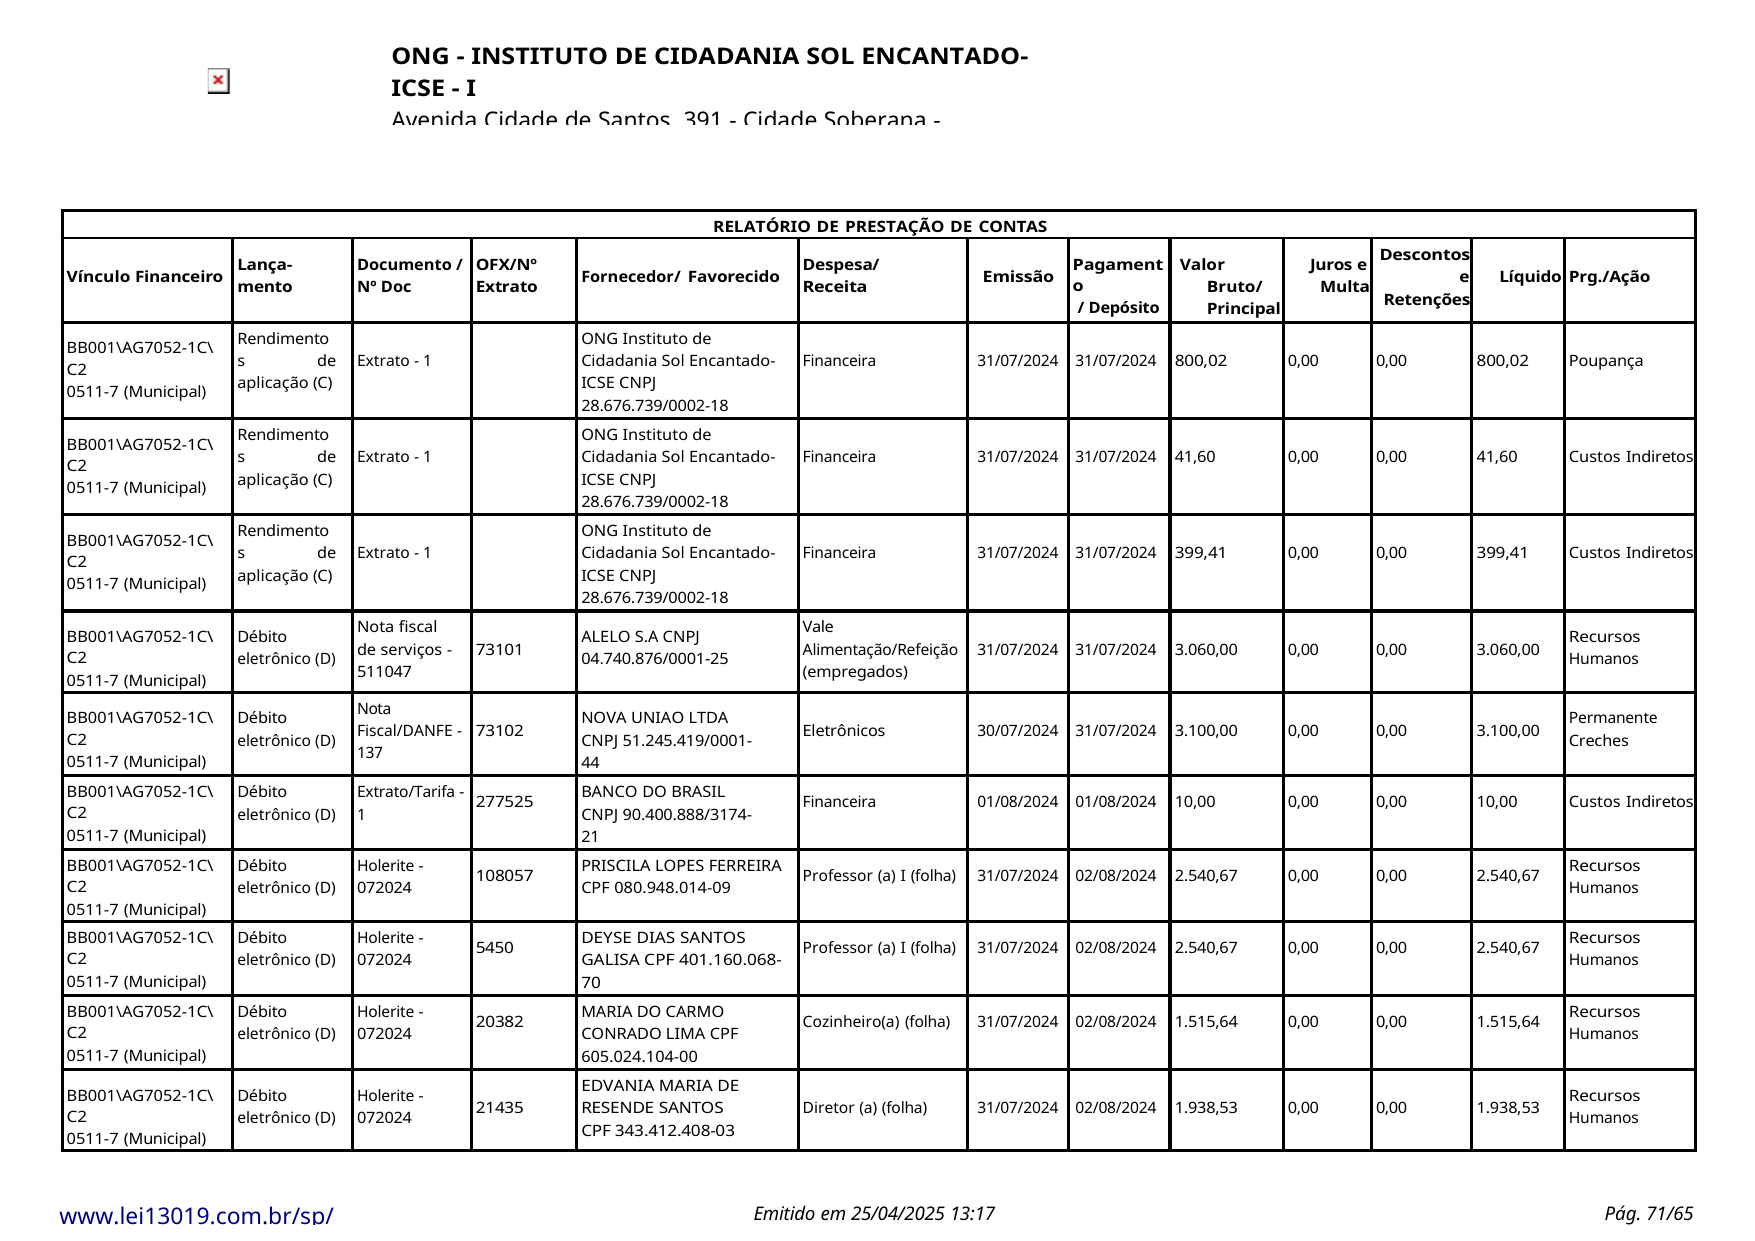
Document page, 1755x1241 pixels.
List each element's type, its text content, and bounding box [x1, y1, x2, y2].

table_cell Nota Fiscal/DANFE - 137 [354, 694, 470, 774]
table_cell DEYSE DIAS SANTOS GALISA CPF 401.160.068-70 [578, 923, 797, 994]
table_cell Vale Alimentação/Refeição (empregados) [800, 613, 966, 691]
table_cell Débito eletrônico (D) [234, 851, 351, 920]
table_cell Valor Bruto/ Principal [1172, 239, 1282, 321]
table_cell 0,00 [1373, 1071, 1470, 1149]
table_cell Débito eletrônico (D) [234, 777, 351, 848]
table_cell 0,00 [1373, 516, 1470, 609]
table_cell Líquido [1473, 239, 1563, 321]
table_cell NOVA UNIAO LTDA CNPJ 51.245.419/0001-44 [578, 694, 797, 774]
table_cell Cozinheiro(a) (folha) [800, 997, 966, 1068]
table_cell BB001\AG7052-1C\C2 0511-7 (Municipal) [64, 851, 231, 920]
table_cell 0,00 [1285, 516, 1370, 609]
table_cell 31/07/2024 [969, 923, 1067, 994]
table_cell Holerite - 072024 [354, 851, 470, 920]
table_cell 31/07/2024 [969, 613, 1067, 691]
table_cell 2.540,67 [1172, 851, 1282, 920]
table_cell 31/07/2024 [1070, 613, 1168, 691]
table_cell Financeira [800, 324, 966, 417]
table_cell 1.938,53 [1473, 1071, 1563, 1149]
table_cell Débito eletrônico (D) [234, 997, 351, 1068]
table_cell [473, 324, 575, 417]
table_cell Recursos Humanos [1566, 997, 1694, 1068]
table_cell Pagamento / Depósito [1070, 239, 1168, 321]
table_cell 0,00 [1373, 694, 1470, 774]
table_cell 31/07/2024 [1070, 694, 1168, 774]
table_cell 10,00 [1473, 777, 1563, 848]
table_cell 5450 [473, 923, 575, 994]
table_cell Vínculo Financeiro [64, 239, 231, 321]
table_cell Débito eletrônico (D) [234, 613, 351, 691]
table_cell BB001\AG7052-1C\C2 0511-7 (Municipal) [64, 777, 231, 848]
table_cell 01/08/2024 [969, 777, 1067, 848]
table_cell Despesa/ Receita [800, 239, 966, 321]
table_cell Débito eletrônico (D) [234, 923, 351, 994]
table_cell 31/07/2024 [969, 516, 1067, 609]
table_cell Custos Indiretos [1566, 516, 1694, 609]
table_cell 800,02 [1172, 324, 1282, 417]
table_cell Holerite - 072024 [354, 997, 470, 1068]
table_cell Nota ﬁscal de serviços - 511047 [354, 613, 470, 691]
table_cell Financeira [800, 420, 966, 513]
table_cell 2.540,67 [1473, 851, 1563, 920]
table_cell 1.515,64 [1473, 997, 1563, 1068]
table_cell PRISCILA LOPES FERREIRA CPF 080.948.014-09 [578, 851, 797, 920]
table_cell Extrato - 1 [354, 420, 470, 513]
table_cell [473, 420, 575, 513]
table_cell 108057 [473, 851, 575, 920]
table_cell 0,00 [1285, 851, 1370, 920]
table_header RELATÓRIO DE PRESTAÇÃO DE CONTAS [64, 212, 1694, 237]
table_cell 10,00 [1172, 777, 1282, 848]
table_cell 399,41 [1172, 516, 1282, 609]
table_cell 01/08/2024 [1070, 777, 1168, 848]
table_cell BANCO DO BRASIL CNPJ 90.400.888/3174-21 [578, 777, 797, 848]
table_cell 0,00 [1285, 324, 1370, 417]
table_cell Juros e Multa [1285, 239, 1370, 321]
table_cell 02/08/2024 [1070, 1071, 1168, 1149]
table_cell 0,00 [1373, 997, 1470, 1068]
table_cell OFX/Nº Extrato [473, 239, 575, 321]
table_cell 0,00 [1373, 777, 1470, 848]
table_cell Custos Indiretos [1566, 420, 1694, 513]
table_cell 31/07/2024 [969, 1071, 1067, 1149]
table_cell BB001\AG7052-1C\C2 0511-7 (Municipal) [64, 694, 231, 774]
table_cell BB001\AG7052-1C\C2 0511-7 (Municipal) [64, 324, 231, 417]
table_cell Holerite - 072024 [354, 1071, 470, 1149]
table_cell BB001\AG7052-1C\C2 0511-7 (Municipal) [64, 997, 231, 1068]
table_cell 41,60 [1473, 420, 1563, 513]
table_cell Rendimentos de aplicação (C) [234, 324, 351, 417]
table_cell Recursos Humanos [1566, 613, 1694, 691]
table_cell Débito eletrônico (D) [234, 1071, 351, 1149]
table_cell 02/08/2024 [1070, 997, 1168, 1068]
table_cell 0,00 [1373, 851, 1470, 920]
table_cell MARIA DO CARMO CONRADO LIMA CPF 605.024.104-00 [578, 997, 797, 1068]
table_cell Diretor (a) (folha) [800, 1071, 966, 1149]
table_cell Custos Indiretos [1566, 777, 1694, 848]
table_cell 277525 [473, 777, 575, 848]
table_cell 02/08/2024 [1070, 923, 1168, 994]
table_cell Documento / Nº Doc [354, 239, 470, 321]
table_cell 0,00 [1285, 420, 1370, 513]
table_cell 800,02 [1473, 324, 1563, 417]
table_cell 73101 [473, 613, 575, 691]
table_cell 0,00 [1285, 997, 1370, 1068]
table_cell 0,00 [1285, 923, 1370, 994]
table_cell Lança- mento [234, 239, 351, 321]
table_cell Rendimentos de aplicação (C) [234, 420, 351, 513]
table_cell ONG Instituto de Cidadania Sol Encantado-ICSE CNPJ 28.676.739/0002-18 [578, 420, 797, 513]
table_cell Descontos e Retenções [1373, 239, 1470, 321]
table_cell Extrato - 1 [354, 516, 470, 609]
table_cell Extrato - 1 [354, 324, 470, 417]
table_cell 0,00 [1373, 923, 1470, 994]
table_cell [473, 516, 575, 609]
table_cell Prg./Ação [1566, 239, 1694, 321]
table_cell 0,00 [1285, 777, 1370, 848]
table_cell BB001\AG7052-1C\C2 0511-7 (Municipal) [64, 613, 231, 691]
table_cell 31/07/2024 [969, 997, 1067, 1068]
table_cell 3.060,00 [1172, 613, 1282, 691]
table_cell 2.540,67 [1473, 923, 1563, 994]
table_cell 30/07/2024 [969, 694, 1067, 774]
table_cell 31/07/2024 [969, 420, 1067, 513]
table_cell Holerite - 072024 [354, 923, 470, 994]
table_cell 0,00 [1373, 324, 1470, 417]
table_cell 31/07/2024 [969, 324, 1067, 417]
table_cell BB001\AG7052-1C\C2 0511-7 (Municipal) [64, 516, 231, 609]
table_cell Professor (a) I (folha) [800, 923, 966, 994]
table_cell Professor (a) I (folha) [800, 851, 966, 920]
table_cell 31/07/2024 [1070, 420, 1168, 513]
table_cell Financeira [800, 516, 966, 609]
table_cell 31/07/2024 [1070, 324, 1168, 417]
table_cell 3.100,00 [1172, 694, 1282, 774]
table_cell 399,41 [1473, 516, 1563, 609]
table_cell 1.938,53 [1172, 1071, 1282, 1149]
table_cell 2.540,67 [1172, 923, 1282, 994]
table_cell 0,00 [1373, 613, 1470, 691]
table_cell 73102 [473, 694, 575, 774]
table_cell 0,00 [1285, 613, 1370, 691]
table_cell 31/07/2024 [1070, 516, 1168, 609]
table_cell Rendimentos de aplicação (C) [234, 516, 351, 609]
table_cell Poupança [1566, 324, 1694, 417]
table_cell Débito eletrônico (D) [234, 694, 351, 774]
table_cell Extrato/Tarifa - 1 [354, 777, 470, 848]
table_cell 3.060,00 [1473, 613, 1563, 691]
table_cell BB001\AG7052-1C\C2 0511-7 (Municipal) [64, 1071, 231, 1149]
table_cell Financeira [800, 777, 966, 848]
table_cell EDVANIA MARIA DE RESENDE SANTOS CPF 343.412.408-03 [578, 1071, 797, 1149]
table_cell Recursos Humanos [1566, 1071, 1694, 1149]
table_cell Eletrônicos [800, 694, 966, 774]
table_cell 0,00 [1285, 694, 1370, 774]
table_cell 02/08/2024 [1070, 851, 1168, 920]
table_cell 0,00 [1373, 420, 1470, 513]
table_cell 1.515,64 [1172, 997, 1282, 1068]
table_cell 41,60 [1172, 420, 1282, 513]
table_cell BB001\AG7052-1C\C2 0511-7 (Municipal) [64, 923, 231, 994]
table_cell Fornecedor/ Favorecido [578, 239, 797, 321]
table_cell 31/07/2024 [969, 851, 1067, 920]
table_cell 3.100,00 [1473, 694, 1563, 774]
table_cell Recursos Humanos [1566, 923, 1694, 994]
table_cell 0,00 [1285, 1071, 1370, 1149]
table_cell Permanente Creches [1566, 694, 1694, 774]
table_cell ALELO S.A CNPJ 04.740.876/0001-25 [578, 613, 797, 691]
table_cell BB001\AG7052-1C\C2 0511-7 (Municipal) [64, 420, 231, 513]
table_cell Recursos Humanos [1566, 851, 1694, 920]
table_cell 20382 [473, 997, 575, 1068]
table_cell ONG Instituto de Cidadania Sol Encantado-ICSE CNPJ 28.676.739/0002-18 [578, 516, 797, 609]
table_cell ONG Instituto de Cidadania Sol Encantado-ICSE CNPJ 28.676.739/0002-18 [578, 324, 797, 417]
table_cell Emissão [969, 239, 1067, 321]
table_cell 21435 [473, 1071, 575, 1149]
